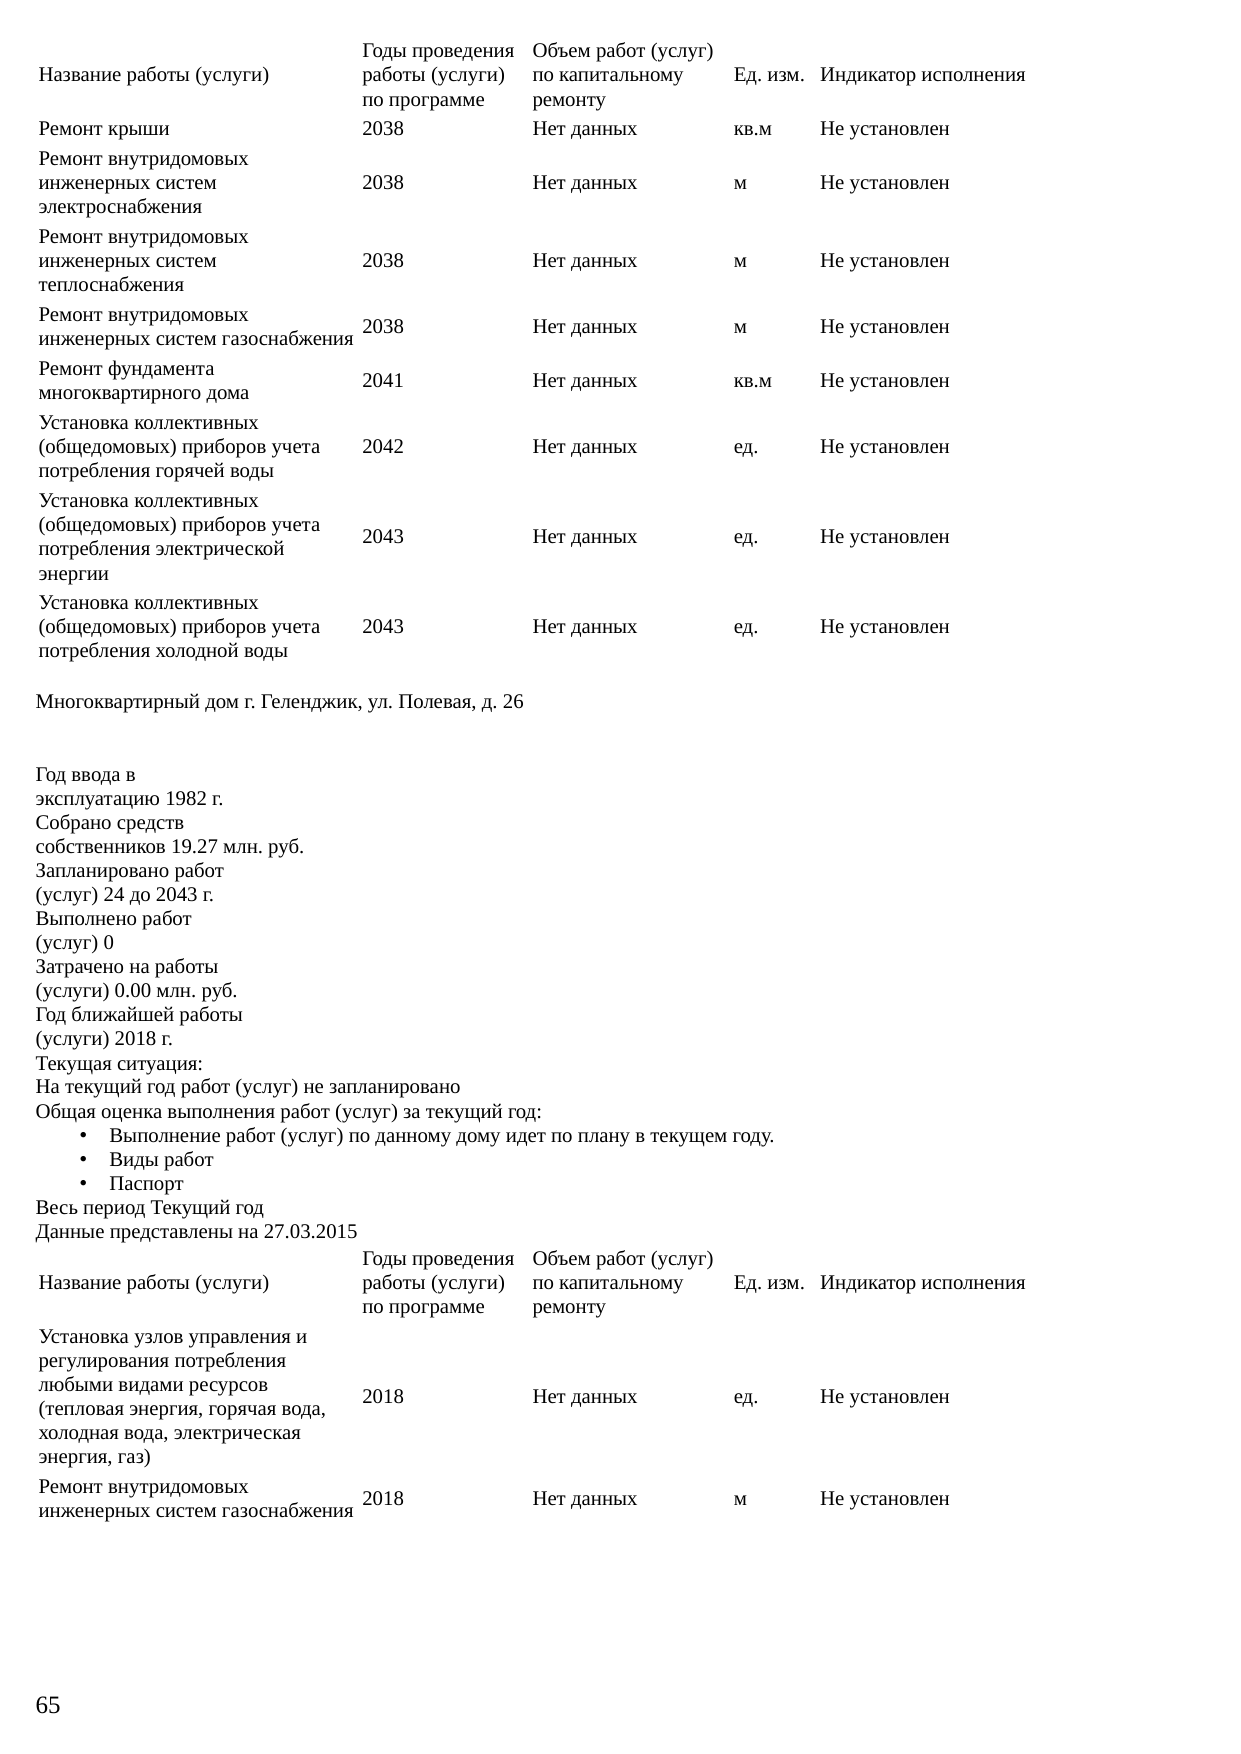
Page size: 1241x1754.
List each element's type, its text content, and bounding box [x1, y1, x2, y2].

table_cell кв.м [731, 353, 817, 407]
table_cell Не установлен [817, 221, 1076, 299]
table_cell Не установлен [817, 1471, 1076, 1525]
table_cell Ремонт внутридомовых инженерных систем газоснабжения [35, 299, 359, 353]
table_cell [1076, 221, 1205, 299]
text Общая оценка выполнения работ (услуг) за текущий год: [35, 1098, 1205, 1123]
table_cell Нет данных [529, 221, 731, 299]
table_cell [1076, 407, 1205, 485]
table_cell Нет данных [529, 1471, 731, 1525]
table_cell Нет данных [529, 143, 731, 221]
table_cell Нет данных [529, 407, 731, 485]
table_cell Нет данных [529, 114, 731, 143]
table_cell ед. [731, 485, 817, 587]
table_cell 2041 [359, 353, 529, 407]
table_cell [1076, 143, 1205, 221]
list Паспорт [79, 1171, 1205, 1195]
table_cell 2043 [359, 485, 529, 587]
table_cell Ремонт фундамента многоквартирного дома [35, 353, 359, 407]
text Затрачено на работы (услуги) 0.00 млн. руб. [35, 954, 1205, 1002]
table_header Объем работ (услуг) по капитальному ремонту [529, 1243, 731, 1321]
text Год ближайшей работы (услуги) 2018 г. [35, 1002, 1205, 1050]
list Выполнение работ (услуг) по данному дому идет по плану в текущем году. [79, 1123, 1205, 1147]
table_cell Нет данных [529, 485, 731, 587]
table_cell 2018 [359, 1471, 529, 1525]
table_header Индикатор исполнения [817, 35, 1205, 113]
table_cell 2043 [359, 588, 529, 665]
table_cell Не установлен [817, 143, 1076, 221]
table_cell Установка коллективных (общедомовых) приборов учета потребления холодной воды [35, 588, 359, 665]
table_cell Ремонт внутридомовых инженерных систем теплоснабжения [35, 221, 359, 299]
table_cell [1076, 1321, 1205, 1471]
table_cell Установка коллективных (общедомовых) приборов учета потребления горячей воды [35, 407, 359, 485]
table_cell ед. [731, 588, 817, 665]
table_cell м [731, 299, 817, 353]
list Виды работ [79, 1147, 1205, 1171]
text Год ввода в эксплуатацию 1982 г. [35, 762, 1205, 810]
table_cell 2042 [359, 407, 529, 485]
table_cell [1076, 299, 1205, 353]
table_header Годы проведения работы (услуги) по программе [359, 1243, 529, 1321]
table_cell Нет данных [529, 299, 731, 353]
table_cell Не установлен [817, 299, 1076, 353]
text Выполнено работ (услуг) 0 [35, 906, 1205, 954]
table_cell Не установлен [817, 353, 1076, 407]
table_cell Не установлен [817, 1321, 1076, 1471]
text Весь период Текущий год [35, 1195, 1205, 1219]
text Многоквартирный дом г. Геленджик, ул. Полевая, д. 26 [35, 689, 1205, 713]
table_cell Не установлен [817, 588, 1076, 665]
table_cell [1076, 353, 1205, 407]
table_cell Установка узлов управления и регулирования потребления любыми видами ресурсов (тепловая энергия, горячая вода, холодная вода, электрическая энергия, газ) [35, 1321, 359, 1471]
table_cell Нет данных [529, 588, 731, 665]
table_cell Установка коллективных (общедомовых) приборов учета потребления электрической энергии [35, 485, 359, 587]
table_cell кв.м [731, 114, 817, 143]
table_cell [1076, 588, 1205, 665]
table_cell ед. [731, 1321, 817, 1471]
table_cell м [731, 143, 817, 221]
table_header Название работы (услуги) [35, 35, 359, 113]
table_header Ед. изм. [731, 35, 817, 113]
table_cell [1076, 114, 1205, 143]
table_cell Нет данных [529, 1321, 731, 1471]
table_cell 2038 [359, 114, 529, 143]
table_cell Не установлен [817, 407, 1076, 485]
table_cell Ремонт внутридомовых инженерных систем газоснабжения [35, 1471, 359, 1525]
text На текущий год работ (услуг) не запланировано [35, 1074, 1205, 1098]
table_header Индикатор исполнения [817, 1243, 1205, 1321]
table_cell [1076, 1471, 1205, 1525]
table_header Название работы (услуги) [35, 1243, 359, 1321]
text Текущая ситуация: [35, 1050, 1205, 1074]
table_header Объем работ (услуг) по капитальному ремонту [529, 35, 731, 113]
text Запланировано работ (услуг) 24 до 2043 г. [35, 858, 1205, 906]
table_cell м [731, 221, 817, 299]
table_cell Ремонт внутридомовых инженерных систем электроснабжения [35, 143, 359, 221]
table_cell 2018 [359, 1321, 529, 1471]
table_cell 2038 [359, 143, 529, 221]
table_cell [1076, 485, 1205, 587]
table_cell 2038 [359, 299, 529, 353]
text Собрано средств собственников 19.27 млн. руб. [35, 810, 1205, 858]
table_cell м [731, 1471, 817, 1525]
table_header Ед. изм. [731, 1243, 817, 1321]
table_cell Не установлен [817, 114, 1076, 143]
table_cell ед. [731, 407, 817, 485]
table_cell Не установлен [817, 485, 1076, 587]
table_cell Ремонт крыши [35, 114, 359, 143]
text Данные представлены на 27.03.2015 [35, 1219, 1205, 1243]
table_cell Нет данных [529, 353, 731, 407]
table_header Годы проведения работы (услуги) по программе [359, 35, 529, 113]
table_cell 2038 [359, 221, 529, 299]
